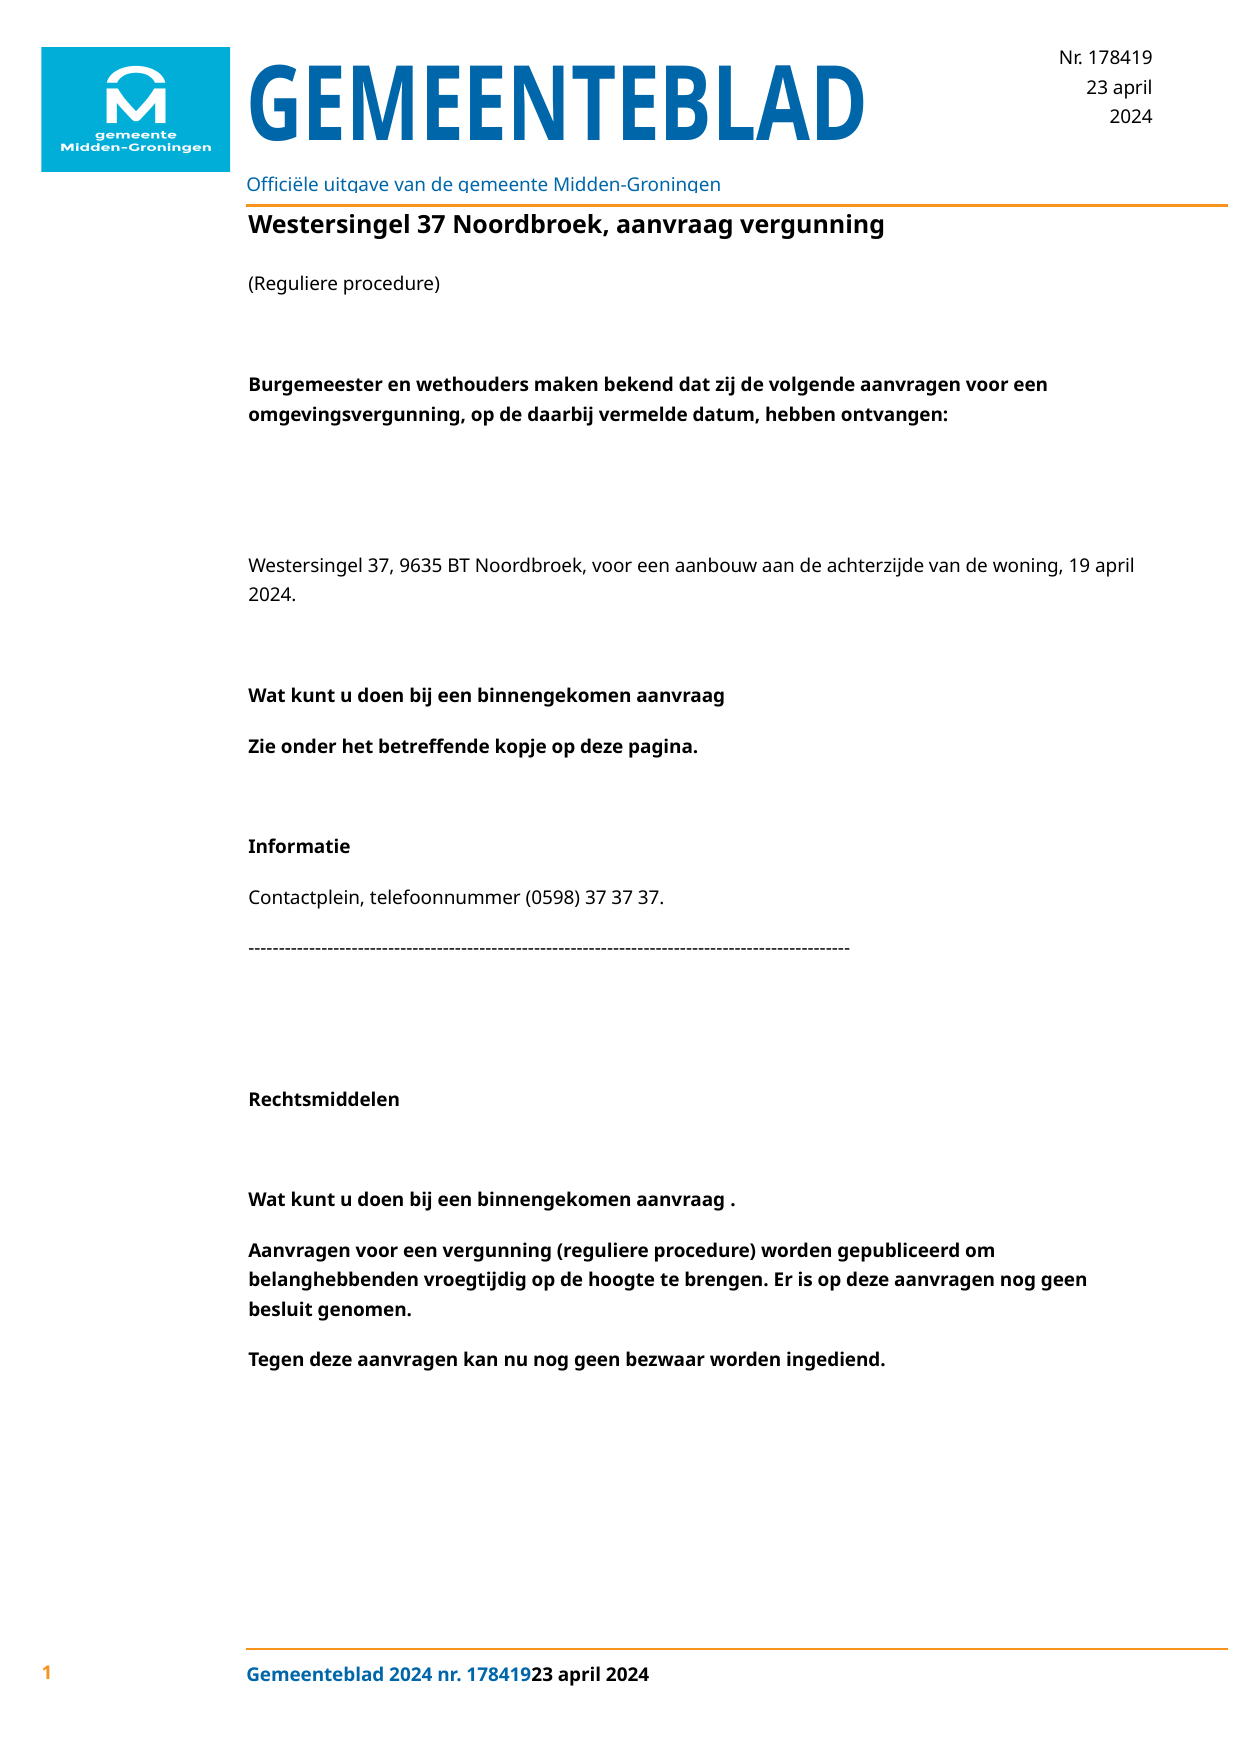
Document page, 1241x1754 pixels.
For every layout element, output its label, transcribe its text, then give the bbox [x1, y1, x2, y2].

text Rechtsmiddelen [248, 1086, 1152, 1111]
text Informatie [248, 834, 1152, 859]
text --------------------------------------------------------------------------------------------------- [248, 934, 1152, 960]
text Westersingel 37 Noordbroek, aanvraag vergunning [248, 207, 1152, 241]
text Zie onder het betreffende kopje op deze pagina. [248, 733, 1152, 758]
picture [184, 146, 190, 153]
text Contactplein, telefoonnummer (0598) 37 37 37. [248, 884, 1152, 910]
text Wat kunt u doen bij een binnengekomen aanvraag [248, 682, 1152, 708]
text (Reguliere procedure) [248, 270, 1152, 296]
text Burgemeester en wethouders maken bekend dat zij de volgende aanvragen voor een omgevingsvergunning, op de daarbij vermelde datum, hebben ontvangen: [248, 371, 1152, 426]
text Tegen deze aanvragen kan nu nog geen bezwaar worden ingediend. [248, 1347, 1152, 1372]
picture [108, 66, 164, 82]
text Aanvragen voor een vergunning (reguliere procedure) worden gepubliceerd om belanghebbenden vroegtijdig op de hoogte te brengen. Er is op deze aanvragen nog geen besluit genomen. [248, 1237, 1152, 1322]
text Wat kunt u doen bij een binnengekomen aanvraag . [248, 1187, 1152, 1212]
text Westersingel 37, 9635 BT Noordbroek, voor een aanbouw aan de achterzijde van de woning, 19 april 2024. [248, 552, 1152, 607]
picture [107, 89, 165, 122]
